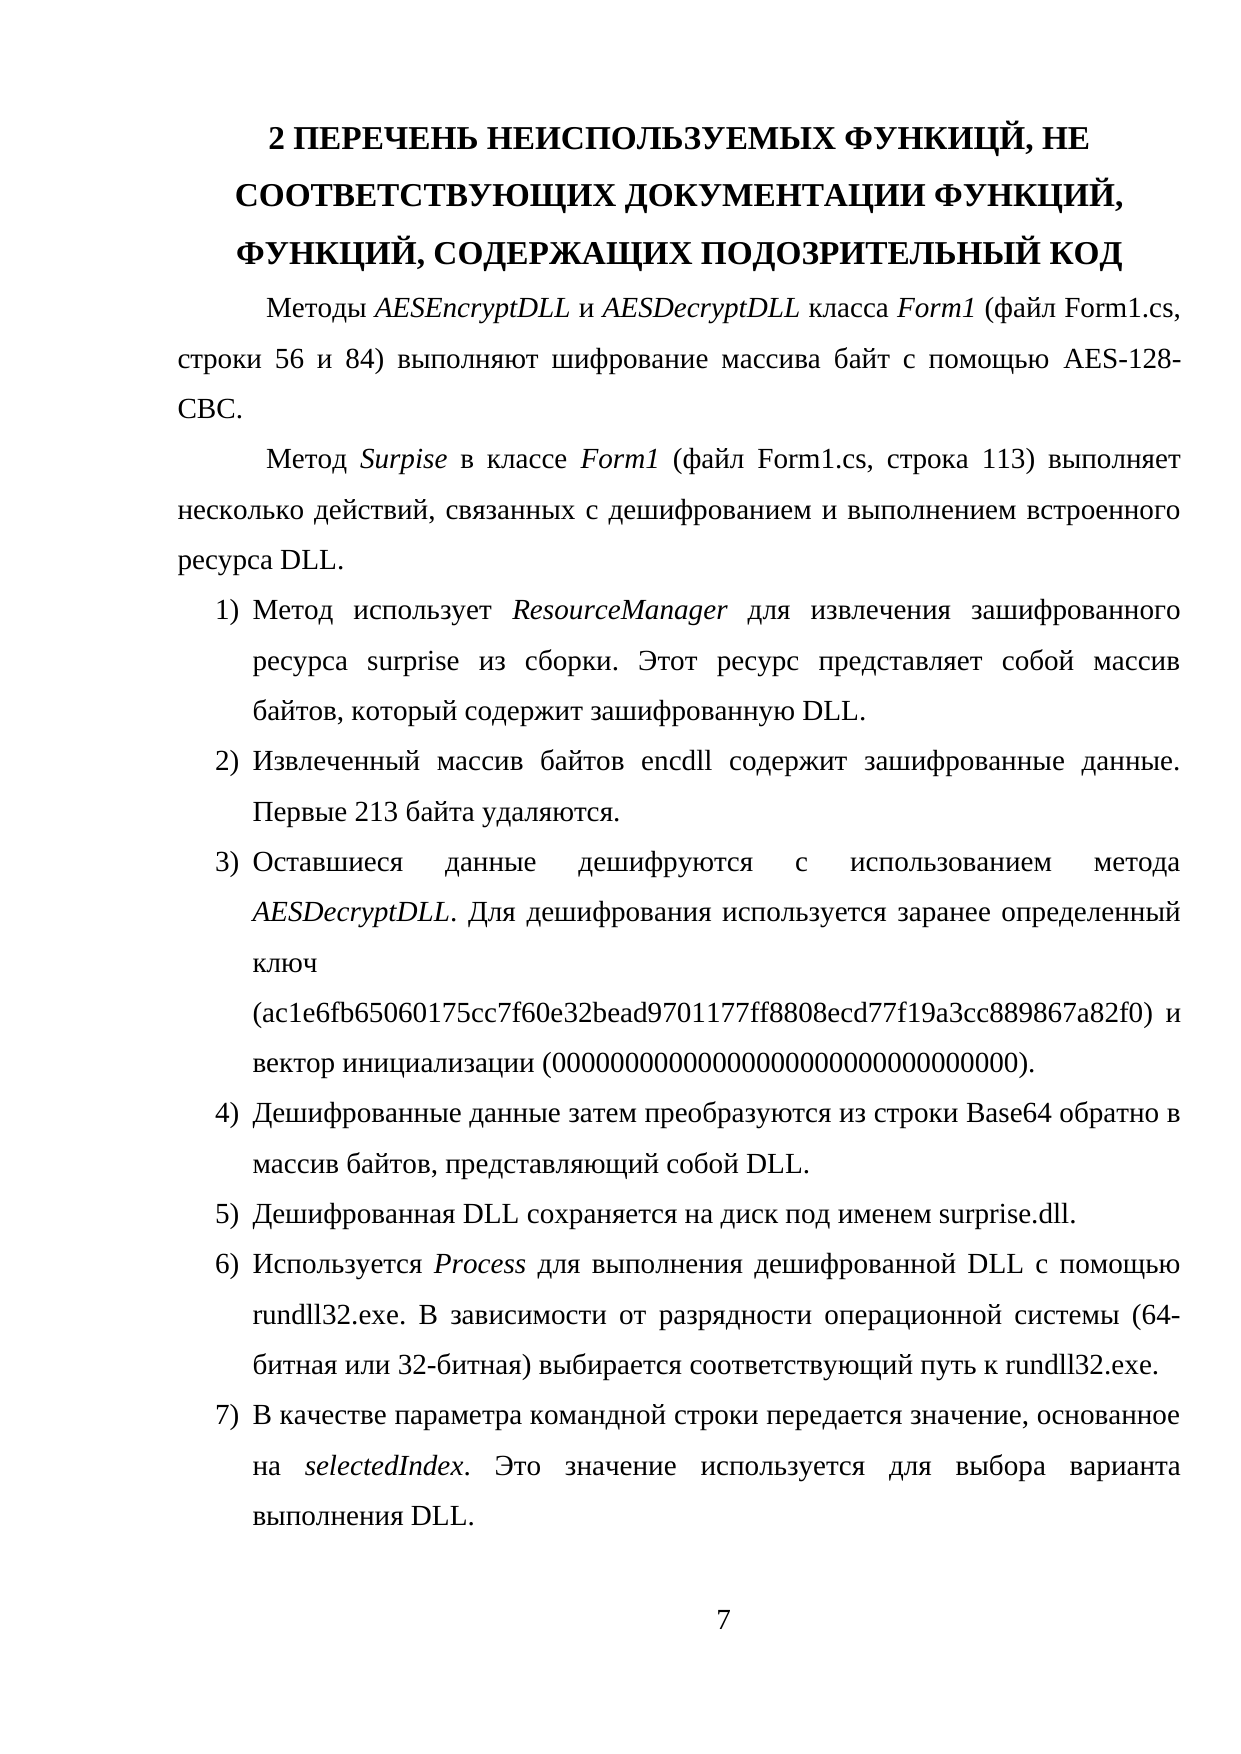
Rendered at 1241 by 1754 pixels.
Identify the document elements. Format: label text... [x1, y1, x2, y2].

list Оставшиеся данные дешифруются с использованием метода AESDecryptDLL. Для дешифрования используется заранее определенный ключ (ac1e6fb65060175cc7f60e32bead9701177ff8808ecd77f19a3cc889867a82f0) и вектор инициализации (00000000000000000000000000000000). [215, 844, 1181, 1079]
text Метод Surpise в классе Form1 (файл Form1.cs, строка 113) выполняет несколько действий, связанных с дешифрованием и выполнением встроенного ресурса DLL. [177, 442, 1181, 576]
list Извлеченный массив байтов encdll содержит зашифрованные данные. Первые 213 байта удаляются. [215, 743, 1181, 827]
list Метод использует ResourceManager для извлечения зашифрованного ресурса surprise из сборки. Этот ресурс представляет собой массив байтов, который содержит зашифрованную DLL. [215, 592, 1181, 727]
list В качестве параметра командной строки передается значение, основанное на selectedIndex. Это значение используется для выбора варианта выполнения DLL. [215, 1397, 1181, 1532]
list Используется Process для выполнения дешифрованной DLL с помощью rundll32.exe. В зависимости от разрядности операционной системы (64-битная или 32-битная) выбирается соответствующий путь к rundll32.exe. [215, 1247, 1181, 1381]
list Дешифрованная DLL сохраняется на диск под именем surprise.dll. [215, 1196, 1181, 1230]
text Методы AESEncryptDLL и AESDecryptDLL класса Form1 (файл Form1.cs, строки 56 и 84) выполняют шифрование массива байт с помощью AES-128-CBC. [177, 291, 1181, 425]
list Дешифрованные данные затем преобразуются из строки Base64 обратно в массив байтов, представляющий собой DLL. [215, 1096, 1181, 1179]
subtitle 2 ПЕРЕЧЕНЬ НЕИСПОЛЬЗУЕМЫХ ФУНКИЦЙ, НЕ СООТВЕТСТВУЮЩИХ ДОКУМЕНТАЦИИ ФУНКЦИЙ, ФУНКЦИЙ, СОДЕРЖАЩИХ ПОДОЗРИТЕЛЬНЫЙ КОД [177, 118, 1181, 271]
